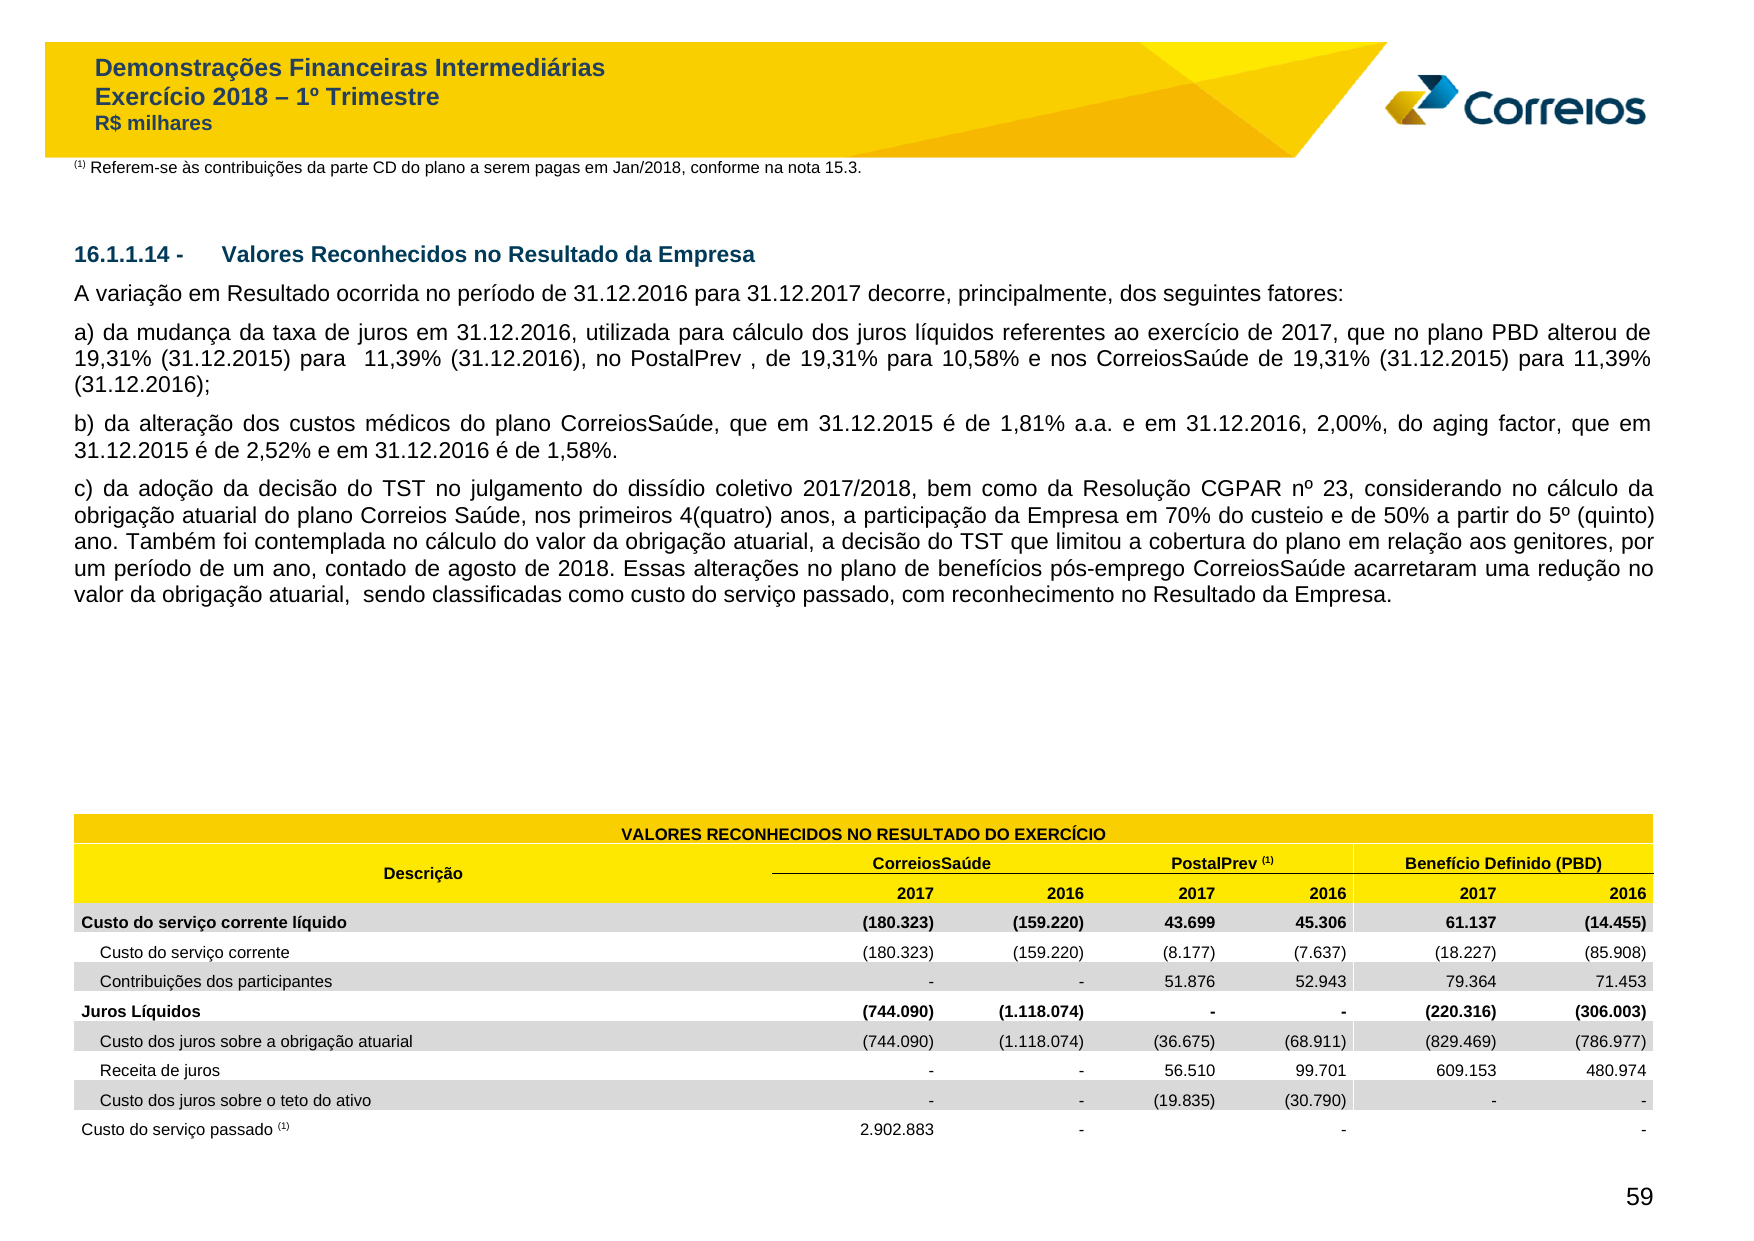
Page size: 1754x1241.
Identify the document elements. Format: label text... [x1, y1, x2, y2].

table_cell Receita de juros [74, 1051, 772, 1080]
table_cell (829.469) [1354, 1021, 1504, 1051]
table_cell (68.911) [1223, 1021, 1353, 1051]
table_cell (306.003) [1504, 991, 1653, 1021]
table_cell 61.137 [1354, 903, 1504, 932]
table_cell Custo do serviço passado (1) [74, 1110, 772, 1139]
table_cell (159.220) [941, 932, 1091, 962]
table_header VALORES RECONHECIDOS NO RESULTADO DO EXERCÍCIO [74, 814, 1653, 843]
table_cell - [1504, 1080, 1653, 1110]
table_cell [1091, 1110, 1223, 1139]
text b) da alteração dos custos médicos do plano CorreiosSaúde, que em 31.12.2015 é de 1,81% a.a. e em 31.12.2016, 2,00%, do aging factor, que em 31.12.2015 é de 2,52% e em 31.12.2016 é de 1,58%. [74, 410, 1653, 463]
table_cell 609.153 [1354, 1051, 1504, 1080]
subtitle Valores Reconhecidos no Resultado da Empresa [74, 241, 1653, 267]
table_cell - [941, 1110, 1091, 1139]
table_cell 2016 [1223, 874, 1353, 903]
table_cell 52.943 [1223, 962, 1353, 991]
table_cell 2.902.883 [772, 1110, 941, 1139]
table_cell - [1354, 1080, 1504, 1110]
table_cell (8.177) [1091, 932, 1223, 962]
table_cell Custo do serviço corrente líquido [74, 903, 772, 932]
table_cell 2017 [772, 874, 941, 903]
table_cell (744.090) [772, 1021, 941, 1051]
table_cell 480.974 [1504, 1051, 1653, 1080]
table_cell - [941, 962, 1091, 991]
table_cell (180.323) [772, 903, 941, 932]
table_cell Descrição [74, 844, 772, 903]
table_cell (1.118.074) [941, 991, 1091, 1021]
table_cell 45.306 [1223, 903, 1353, 932]
table_cell 2017 [1091, 874, 1223, 903]
table_cell Contribuições dos participantes [74, 962, 772, 991]
table_cell - [1504, 1110, 1653, 1139]
text a) da mudança da taxa de juros em 31.12.2016, utilizada para cálculo dos juros líquidos referentes ao exercício de 2017, que no plano PBD alterou de 19,31% (31.12.2015) para 11,39% (31.12.2016), no PostalPrev , de 19,31% para 10,58% e nos CorreiosSaúde de 19,31% (31.12.2015) para 11,39% (31.12.2016); [74, 319, 1653, 398]
table_cell (19.835) [1091, 1080, 1223, 1110]
table_cell - [941, 1051, 1091, 1080]
table_cell 2016 [1504, 874, 1653, 903]
table_cell 79.364 [1354, 962, 1504, 991]
table_cell (220.316) [1354, 991, 1504, 1021]
picture [45, 42, 1683, 158]
table_cell (36.675) [1091, 1021, 1223, 1051]
table_cell - [1223, 1110, 1353, 1139]
table_cell Juros Líquidos [74, 991, 772, 1021]
table_cell - [772, 1080, 941, 1110]
table_cell 99.701 [1223, 1051, 1353, 1080]
table_cell Benefício Definido (PBD) [1354, 844, 1653, 873]
table_cell - [772, 1051, 941, 1080]
table_cell - [1223, 991, 1353, 1021]
table_cell PostalPrev (1) [1091, 844, 1353, 873]
table_cell - [1091, 991, 1223, 1021]
text A variação em Resultado ocorrida no período de 31.12.2016 para 31.12.2017 decorre, principalmente, dos seguintes fatores: [74, 280, 1653, 306]
table_cell (744.090) [772, 991, 941, 1021]
table_cell (14.455) [1504, 903, 1653, 932]
table_cell (18.227) [1354, 932, 1504, 962]
table_cell (159.220) [941, 903, 1091, 932]
table_cell (7.637) [1223, 932, 1353, 962]
table_cell CorreiosSaúde [772, 844, 1091, 873]
table_cell Custo do serviço corrente [74, 932, 772, 962]
text (1) Referem-se às contribuições da parte CD do plano a serem pagas em Jan/2018, conforme na nota 15.3. [74, 158, 1653, 177]
table_cell (180.323) [772, 932, 941, 962]
table_cell Custo dos juros sobre a obrigação atuarial [74, 1021, 772, 1051]
table_cell 71.453 [1504, 962, 1653, 991]
text c) da adoção da decisão do TST no julgamento do dissídio coletivo 2017/2018, bem como da Resolução CGPAR nº 23, considerando no cálculo da obrigação atuarial do plano Correios Saúde, nos primeiros 4(quatro) anos, a participação da Empresa em 70% do custeio e de 50% a partir do 5º (quinto) ano. Também foi contemplada no cálculo do valor da obrigação atuarial, a decisão do TST que limitou a cobertura do plano em relação aos genitores, por um período de um ano, contado de agosto de 2018. Essas alterações no plano de benefícios pós-emprego CorreiosSaúde acarretaram uma redução no valor da obrigação atuarial, sendo classificadas como custo do serviço passado, com reconhecimento no Resultado da Empresa. [74, 475, 1656, 607]
table_cell - [941, 1080, 1091, 1110]
table_cell 43.699 [1091, 903, 1223, 932]
table_cell 51.876 [1091, 962, 1223, 991]
table_cell [1354, 1110, 1504, 1139]
table_cell (85.908) [1504, 932, 1653, 962]
table_cell 2017 [1354, 874, 1504, 903]
table_cell (786.977) [1504, 1021, 1653, 1051]
table_cell (1.118.074) [941, 1021, 1091, 1051]
table_cell Custo dos juros sobre o teto do ativo [74, 1080, 772, 1110]
table_cell 56.510 [1091, 1051, 1223, 1080]
table_cell - [772, 962, 941, 991]
table_cell (30.790) [1223, 1080, 1353, 1110]
table_cell 2016 [941, 874, 1091, 903]
